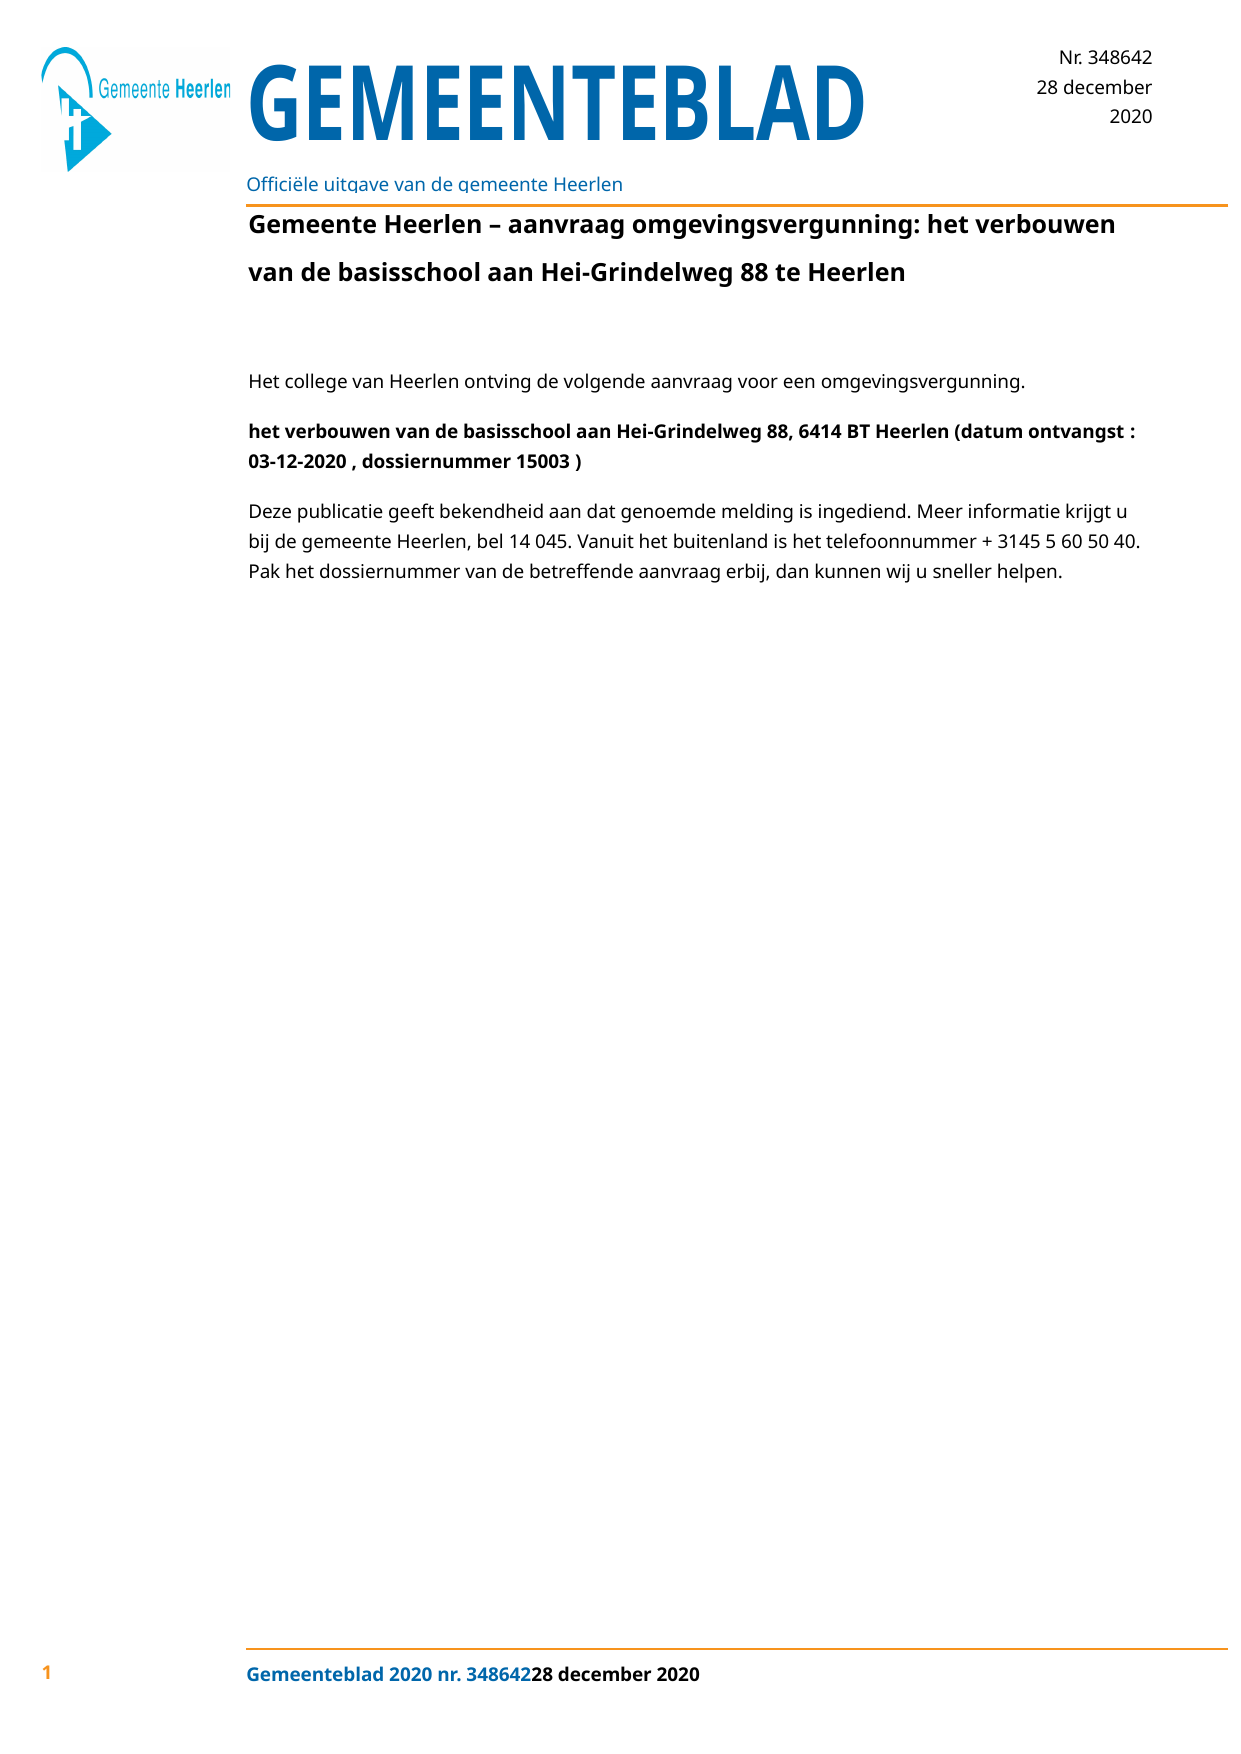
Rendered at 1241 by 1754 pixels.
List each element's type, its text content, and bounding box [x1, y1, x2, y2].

picture [41, 47, 231, 172]
text Gemeente Heerlen – aanvraag omgevingsvergunning: het verbouwen van de basisschool aan Hei-Grindelweg 88 te Heerlen [248, 207, 1152, 288]
text het verbouwen van de basisschool aan Hei-Grindelweg 88, 6414 BT Heerlen (datum ontvangst : 03-12-2020 , dossiernummer 15003 ) [248, 419, 1152, 474]
picture [41, 47, 59, 70]
text Het college van Heerlen ontving de volgende aanvraag voor een omgevingsvergunning. [248, 368, 1152, 394]
text Deze publicatie geeft bekendheid aan dat genoemde melding is ingediend. Meer informatie krijgt u bij de gemeente Heerlen, bel 14 045. Vanuit het buitenland is het telefoonnummer + 3145 5 60 50 40. Pak het dossiernummer van de betreffende aanvraag erbij, dan kunnen wij u sneller helpen. [248, 499, 1152, 584]
